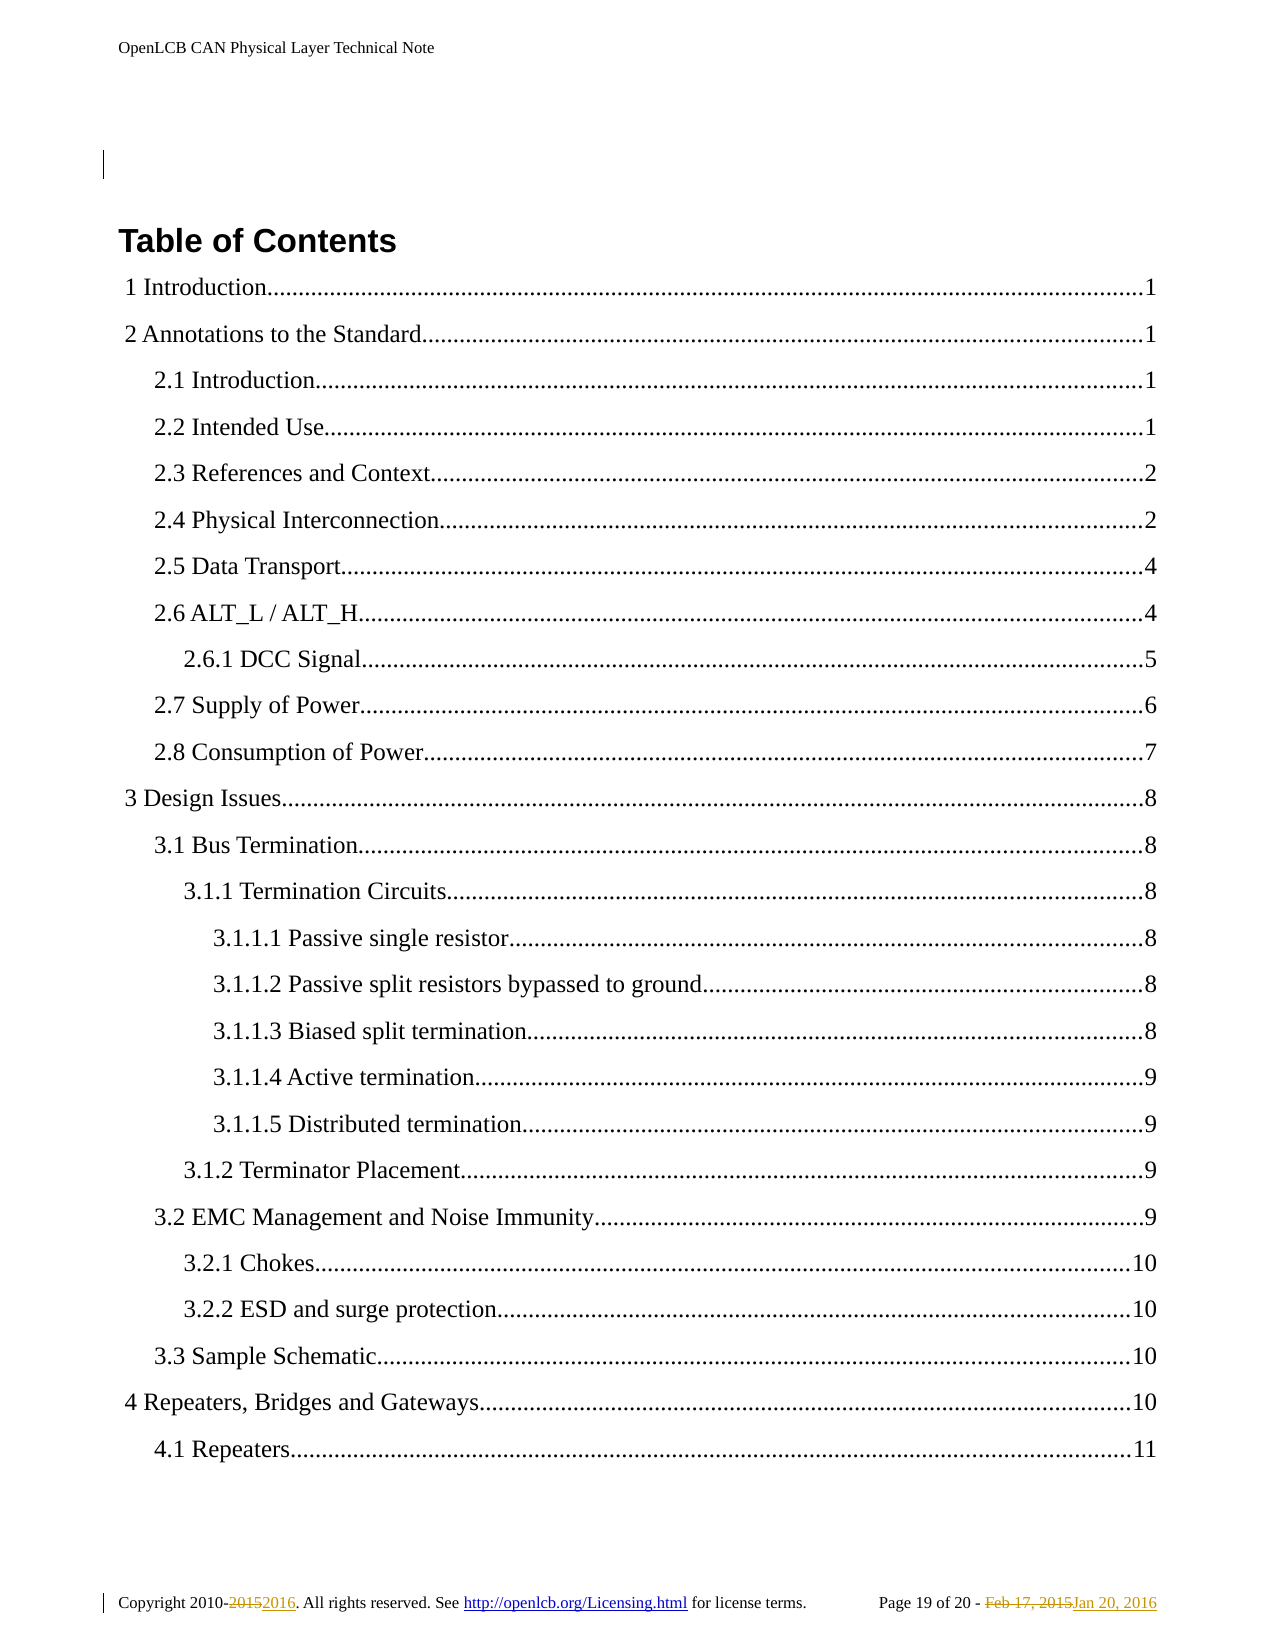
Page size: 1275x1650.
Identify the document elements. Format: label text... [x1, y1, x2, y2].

text 3.1 Bus Termination 8 [148, 830, 1157, 859]
text 3.2.1 Chokes 10 [177, 1248, 1157, 1277]
text 1 Introduction 1 [118, 272, 1157, 301]
text 3.3 Sample Schematic 10 [148, 1341, 1157, 1370]
text 3.2 EMC Management and Noise Immunity 9 [148, 1202, 1157, 1230]
text 2 Annotations to the Standard 1 [118, 319, 1157, 348]
subtitle Table of Contents [118, 221, 1157, 260]
text 2.6.1 DCC Signal 5 [177, 644, 1157, 673]
text 2.6 ALT_L / ALT_H 4 [148, 598, 1157, 626]
text 3.1.1.2 Passive split resistors bypassed to ground 8 [207, 969, 1157, 998]
text 3.1.1.4 Active termination 9 [207, 1062, 1157, 1091]
text 4.1 Repeaters 11 [148, 1434, 1157, 1463]
text 2.7 Supply of Power 6 [148, 691, 1157, 719]
text 2.1 Introduction 1 [148, 365, 1157, 394]
text 2.4 Physical Interconnection 2 [148, 505, 1157, 533]
text 3.1.1.5 Distributed termination 9 [207, 1109, 1157, 1137]
text 3.1.1 Termination Circuits 8 [177, 876, 1157, 905]
text 3.1.1.1 Passive single resistor 8 [207, 923, 1157, 952]
text 3.2.2 ESD and surge protection 10 [177, 1294, 1157, 1323]
text 2.5 Data Transport 4 [148, 551, 1157, 580]
text 3.1.1.3 Biased split termination 8 [207, 1016, 1157, 1044]
text 2.2 Intended Use 1 [148, 412, 1157, 441]
text 4 Repeaters, Bridges and Gateways 10 [118, 1387, 1157, 1416]
text 3 Design Issues 8 [118, 783, 1157, 812]
text 3.1.2 Terminator Placement 9 [177, 1155, 1157, 1184]
text 2.8 Consumption of Power 7 [148, 737, 1157, 766]
text 2.3 References and Context 2 [148, 458, 1157, 487]
